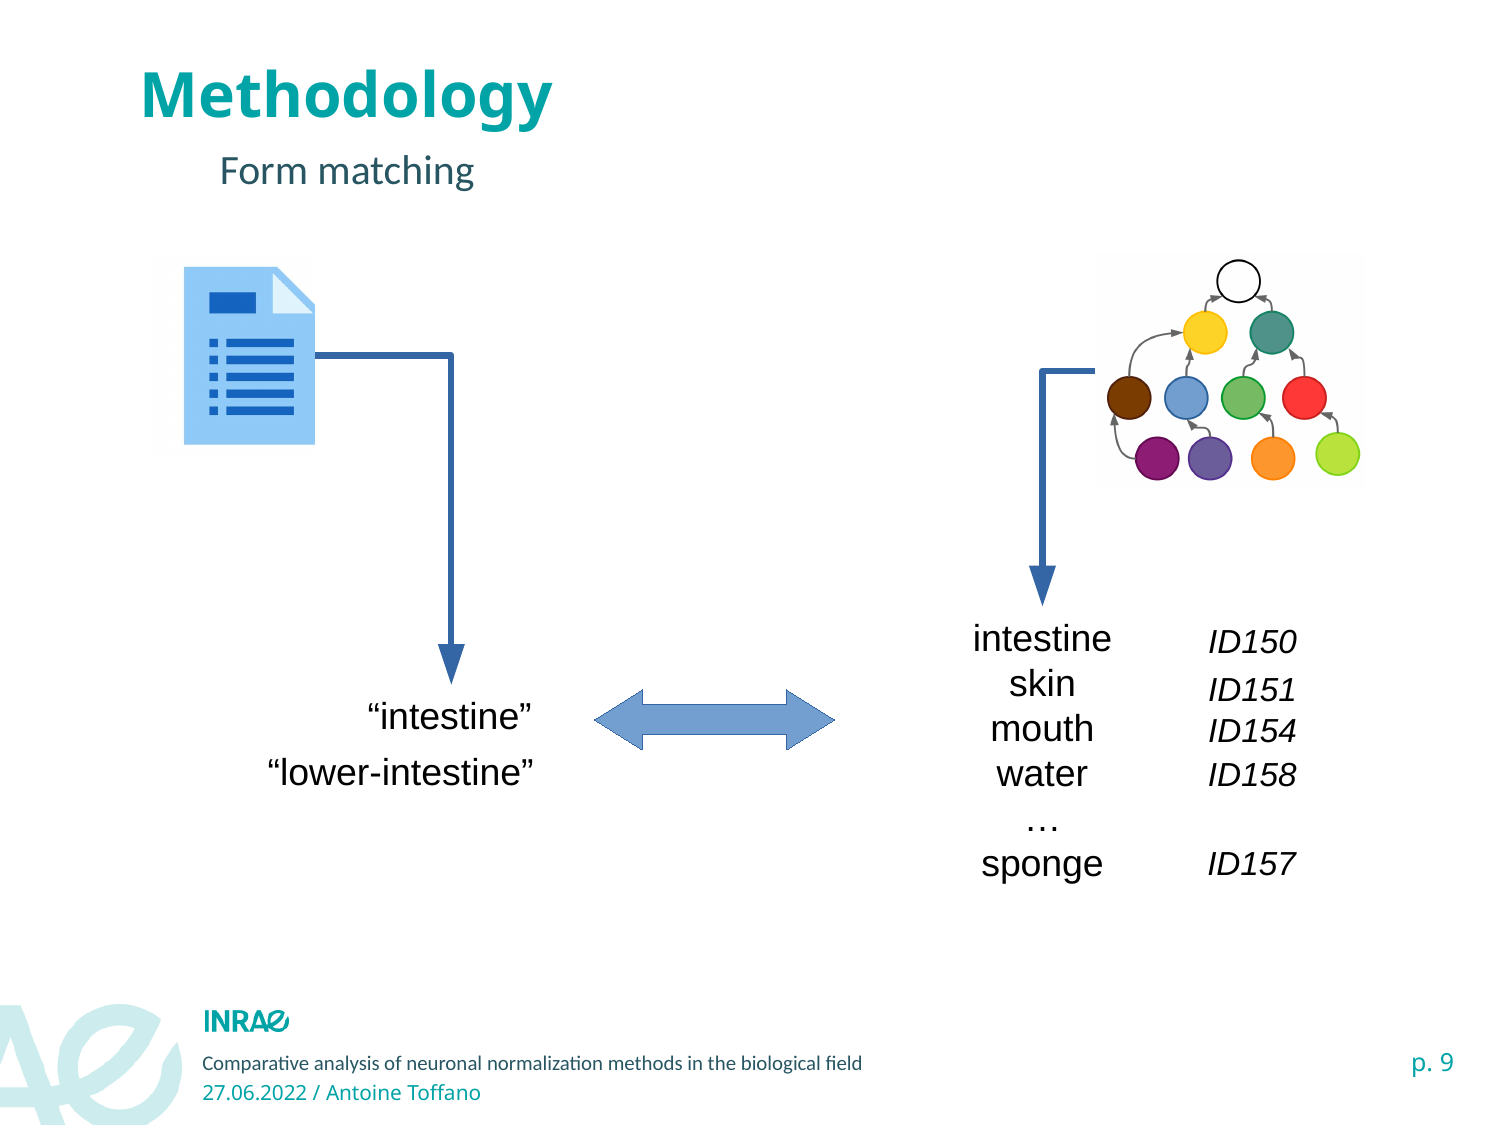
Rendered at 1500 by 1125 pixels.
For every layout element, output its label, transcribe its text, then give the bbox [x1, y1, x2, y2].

picture [150, 254, 316, 457]
picture [1095, 253, 1365, 490]
text_box ID157 [1192, 837, 1311, 890]
text_box [594, 689, 835, 750]
text_box ID151 [1193, 663, 1312, 716]
text_box ID154 [1193, 716, 1312, 757]
text_box ID150 [1193, 616, 1500, 706]
text_box Form matching [205, 140, 1396, 253]
text_box ID158 [1183, 748, 1500, 838]
text_box Methodology [139, 24, 1396, 170]
picture [0, 996, 328, 1125]
text_box intestine skin mouth water … sponge [884, 606, 1200, 915]
text_box “intestine” [352, 684, 550, 740]
text_box “lower-intestine” [252, 740, 555, 798]
